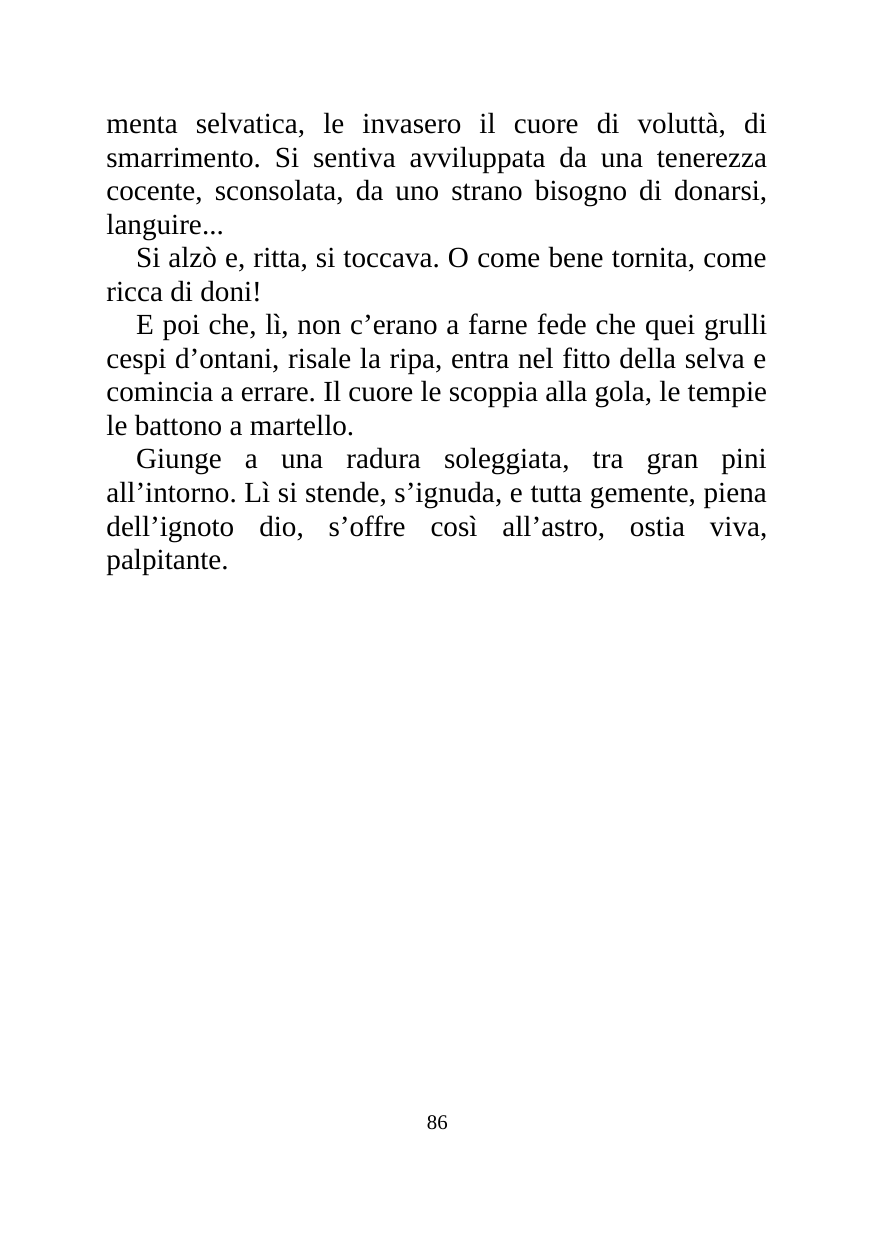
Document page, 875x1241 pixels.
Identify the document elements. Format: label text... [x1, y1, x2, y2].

text Si alzò e, ritta, si toccava. O come bene tornita, come ricca di doni! [106, 240, 768, 307]
text E poi che, lì, non c’erano a farne fede che quei grulli cespi d’ontani, risale la ripa, entra nel fitto della selva e comincia a errare. Il cuore le scoppia alla gola, le tempie le battono a martello. [106, 307, 768, 442]
text Giunge a una radura soleggiata, tra gran pini all’intorno. Lì si stende, s’ignuda, e tutta gemente, piena dell’ignoto dio, s’offre così all’astro, ostia viva, palpitante. [106, 442, 768, 576]
text menta selvatica, le invasero il cuore di voluttà, di smarrimento. Si sentiva avviluppata da una tenerezza cocente, sconsolata, da uno strano bisogno di donarsi, languire... [106, 106, 768, 240]
